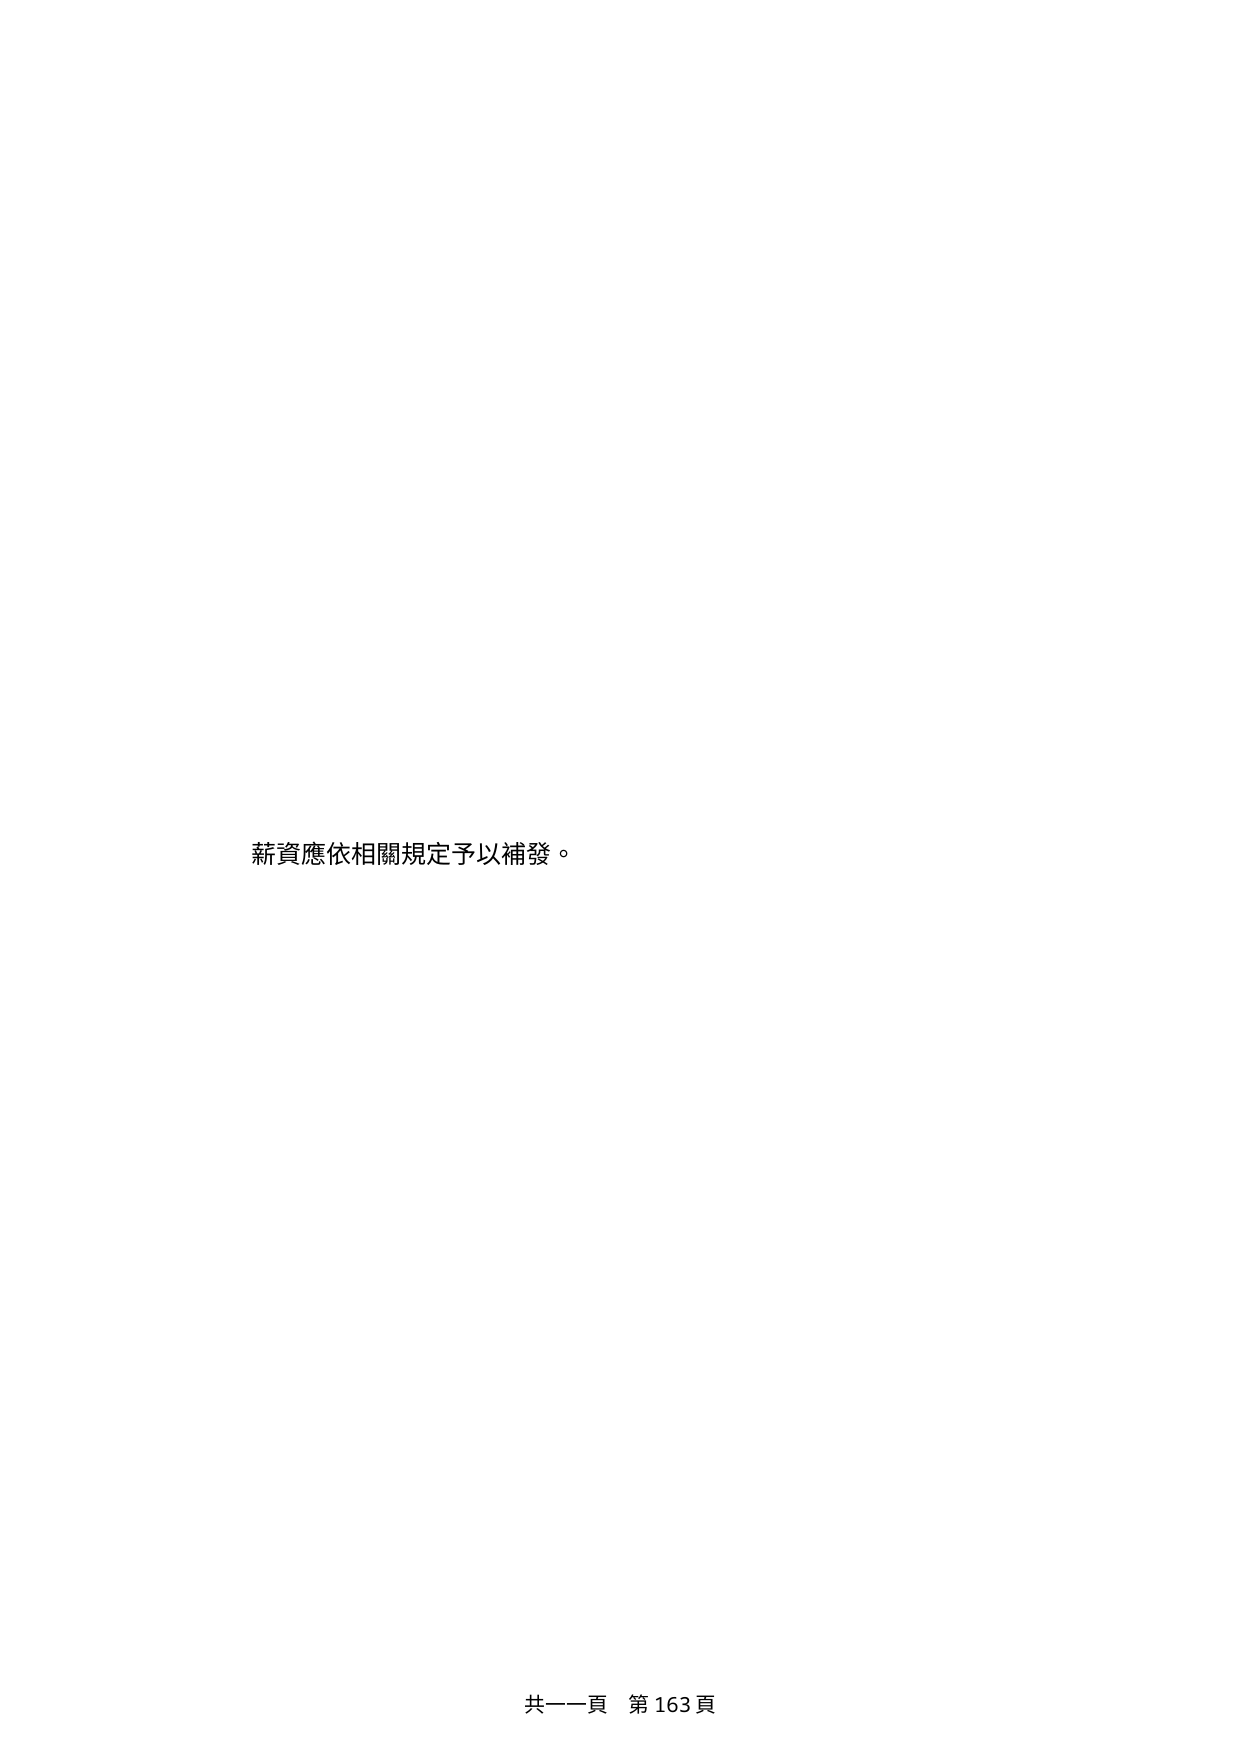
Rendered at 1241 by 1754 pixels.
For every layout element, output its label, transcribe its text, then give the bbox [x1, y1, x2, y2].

text 薪資應依相關規定予以補發。 [251, 811, 1122, 874]
